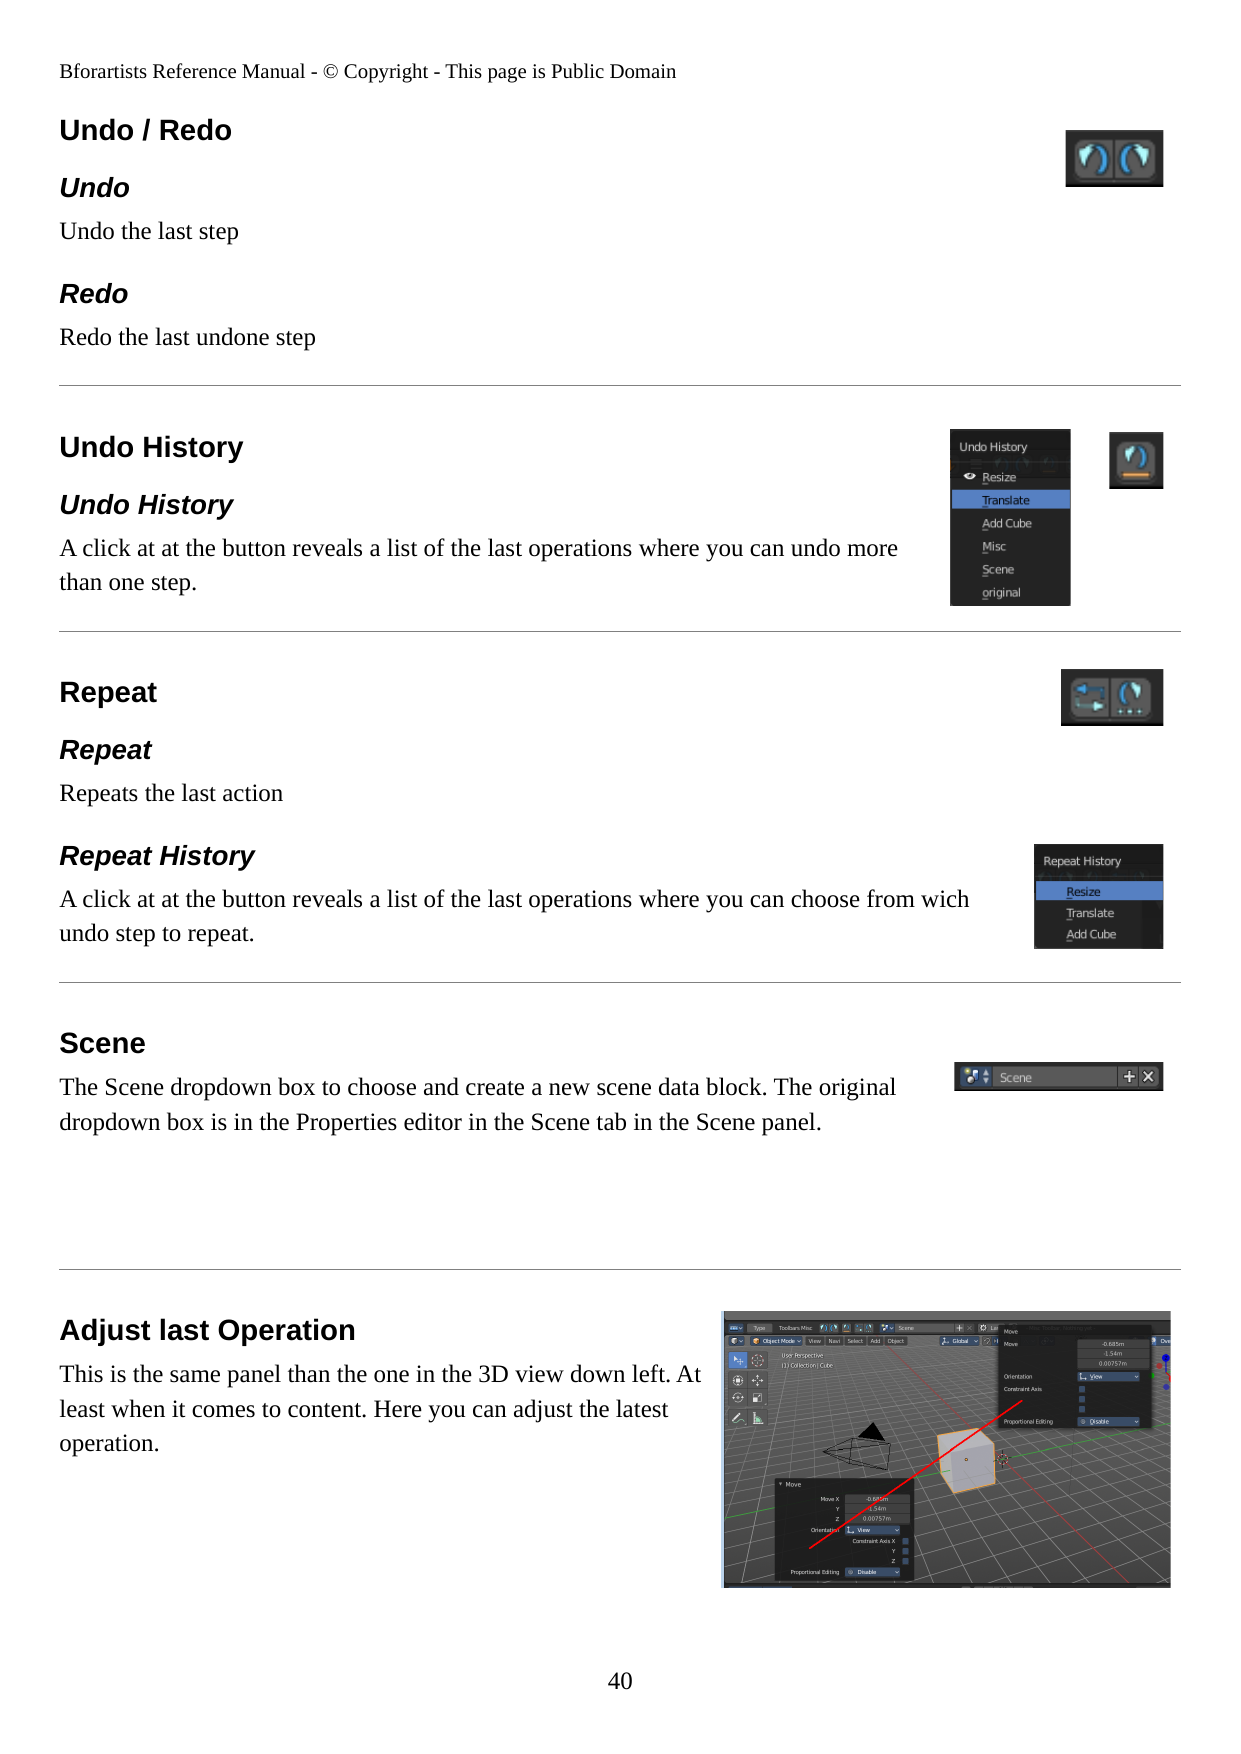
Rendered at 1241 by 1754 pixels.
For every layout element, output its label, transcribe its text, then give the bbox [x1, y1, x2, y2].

subtitle Undo History [59, 488, 950, 520]
subtitle Adjust last Operation [59, 1313, 721, 1347]
picture [1034, 844, 1164, 949]
text Repeats the last action [59, 778, 1181, 807]
subtitle [1071, 488, 1181, 520]
text [1071, 533, 1181, 596]
text A click at at the button reveals a list of the last operations where you can undo more than one step. [59, 533, 950, 596]
subtitle Redo [59, 277, 1181, 309]
subtitle [1071, 429, 1181, 463]
picture [721, 1311, 1171, 1588]
subtitle Repeat [59, 734, 1181, 766]
picture [954, 1062, 1164, 1091]
subtitle Repeat History [59, 839, 1181, 871]
text This is the same panel than the one in the 3D view down left. At least when it comes to content. Here you can adjust the latest operation. [59, 1359, 721, 1457]
picture [950, 429, 1071, 606]
subtitle Scene [59, 1026, 1181, 1060]
subtitle Undo / Redo [59, 113, 1181, 146]
text Undo the last step [59, 216, 1181, 244]
picture [1065, 130, 1164, 187]
subtitle Undo [59, 171, 1181, 203]
picture [1109, 432, 1164, 489]
text The Scene dropdown box to choose and create a new scene data block. The original dropdown box is in the Properties editor in the Scene tab in the Scene panel. [59, 1072, 1181, 1136]
subtitle Repeat [59, 675, 1061, 709]
text A click at at the button reveals a list of the last operations where you can choose from wich undo step to repeat. [59, 884, 1034, 947]
text Redo the last undone step [59, 322, 1181, 350]
subtitle [1164, 675, 1181, 709]
picture [1061, 669, 1164, 726]
subtitle Undo History [59, 429, 950, 463]
